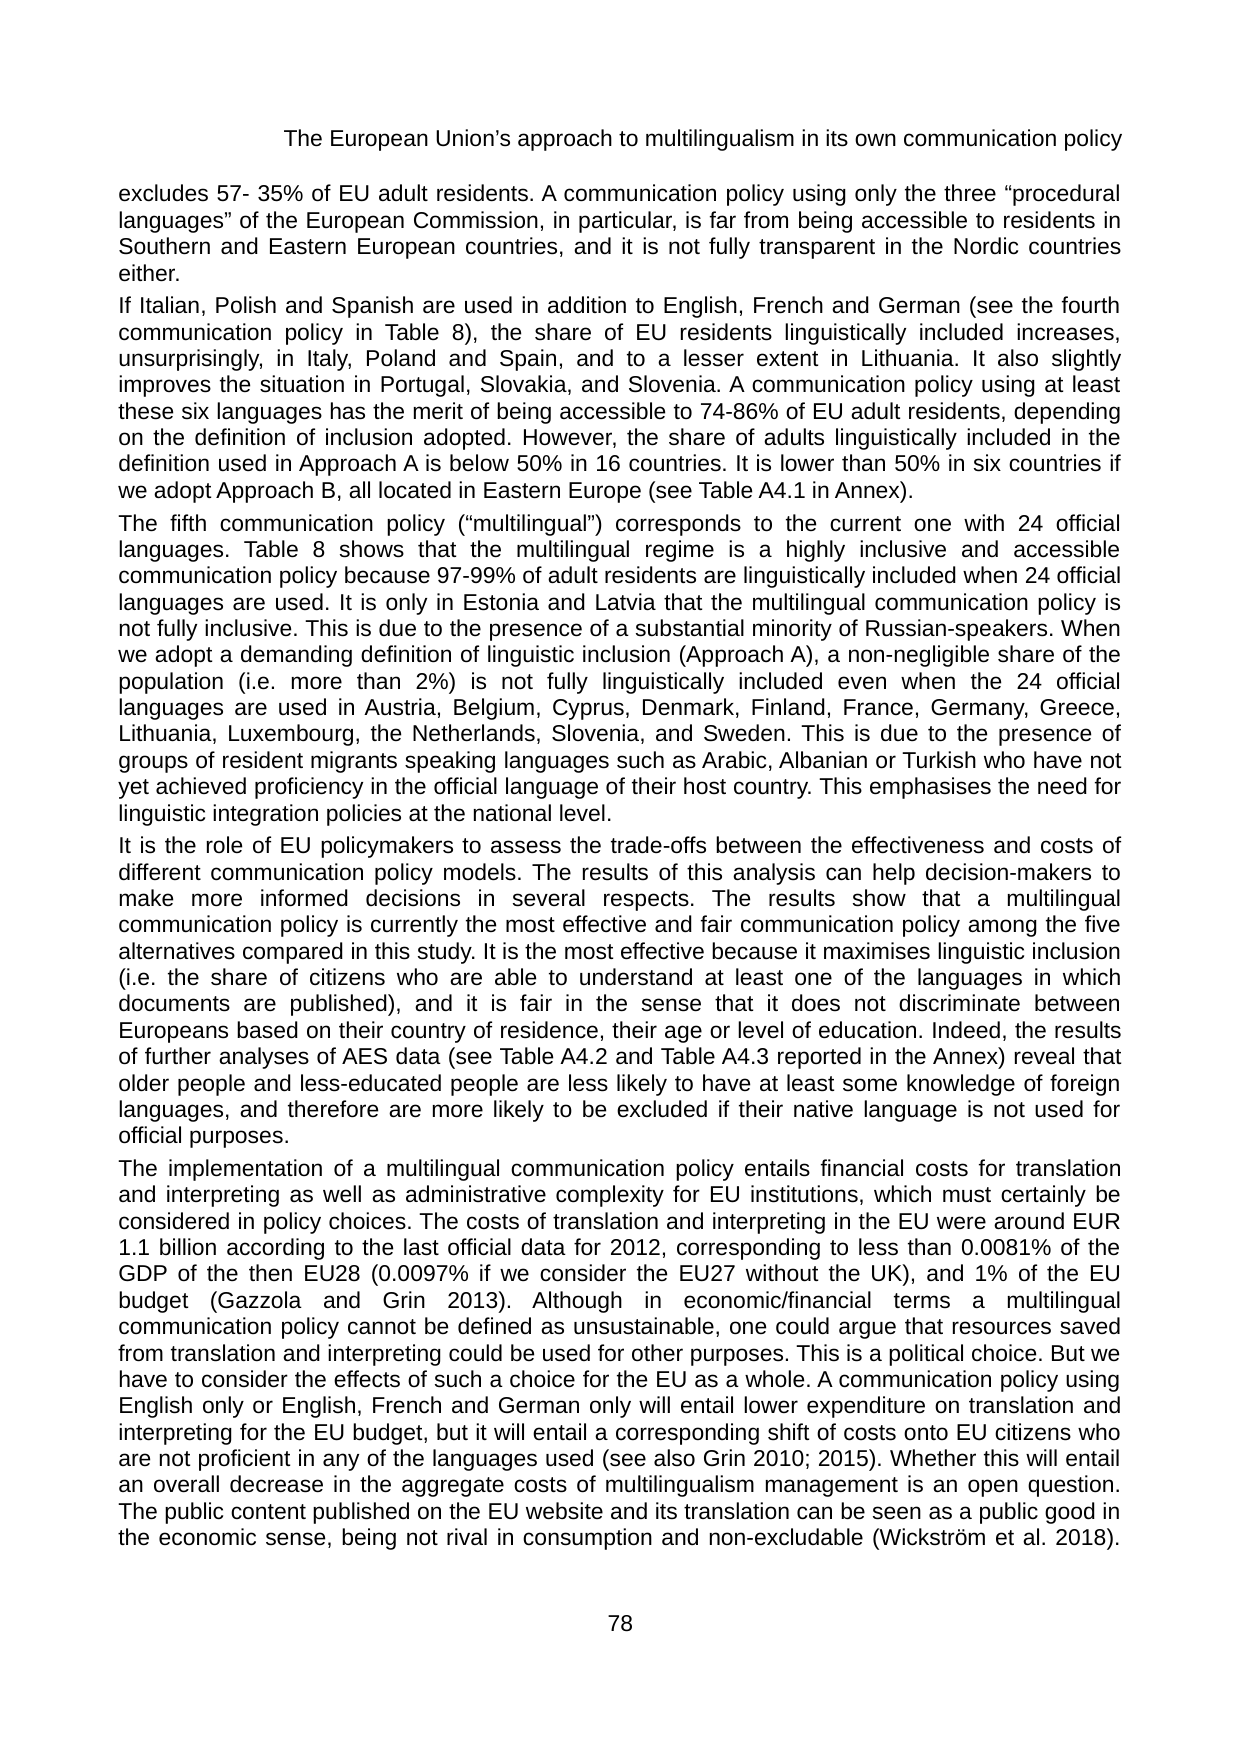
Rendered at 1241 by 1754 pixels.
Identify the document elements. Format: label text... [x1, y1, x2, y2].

text excludes 57- 35% of EU adult residents. A communication policy using only the three “procedural languages” of the European Commission, in particular, is far from being accessible to residents in Southern and Eastern European countries, and it is not fully transparent in the Nordic countries either. [118, 180, 1122, 286]
text It is the role of EU policymakers to assess the trade-offs between the effectiveness and costs of different communication policy models. The results of this analysis can help decision-makers to make more informed decisions in several respects. The results show that a multilingual communication policy is currently the most effective and fair communication policy among the five alternatives compared in this study. It is the most effective because it maximises linguistic inclusion (i.e. the share of citizens who are able to understand at least one of the languages in which documents are published), and it is fair in the sense that it does not discriminate between Europeans based on their country of residence, their age or level of education. Indeed, the results of further analyses of AES data (see Table A4.2 and Table A4.3 reported in the Annex) reveal that older people and less-educated people are less likely to have at least some knowledge of foreign languages, and therefore are more likely to be excluded if their native language is not used for official purposes. [118, 832, 1122, 1148]
text The implementation of a multilingual communication policy entails financial costs for translation and interpreting as well as administrative complexity for EU institutions, which must certainly be considered in policy choices. The costs of translation and interpreting in the EU were around EUR 1.1 billion according to the last official data for 2012, corresponding to less than 0.0081% of the GDP of the then EU28 (0.0097% if we consider the EU27 without the UK), and 1% of the EU budget (Gazzola and Grin 2013). Although in economic/financial terms a multilingual communication policy cannot be defined as unsustainable, one could argue that resources saved from translation and interpreting could be used for other purposes. This is a political choice. But we have to consider the effects of such a choice for the EU as a whole. A communication policy using English only or English, French and German only will entail lower expenditure on translation and interpreting for the EU budget, but it will entail a corresponding shift of costs onto EU citizens who are not proficient in any of the languages used (see also Grin 2010; 2015). Whether this will entail an overall decrease in the aggregate costs of multilingualism management is an open question. The public content published on the EU website and its translation can be seen as a public good in the economic sense, being not rival in consumption and non-excludable (Wickström et al. 2018). [118, 1155, 1122, 1550]
text The fifth communication policy (“multilingual”) corresponds to the current one with 24 official languages. Table 8 shows that the multilingual regime is a highly inclusive and accessible communication policy because 97-99% of adult residents are linguistically included when 24 official languages are used. It is only in Estonia and Latvia that the multilingual communication policy is not fully inclusive. This is due to the presence of a substantial minority of Russian-speakers. When we adopt a demanding definition of linguistic inclusion (Approach A), a non-negligible share of the population (i.e. more than 2%) is not fully linguistically included even when the 24 official languages are used in Austria, Belgium, Cyprus, Denmark, Finland, France, Germany, Greece, Lithuania, Luxembourg, the Netherlands, Slovenia, and Sweden. This is due to the presence of groups of resident migrants speaking languages such as Arabic, Albanian or Turkish who have not yet achieved proficiency in the official language of their host country. This emphasises the need for linguistic integration policies at the national level. [118, 509, 1122, 826]
text If Italian, Polish and Spanish are used in addition to English, French and German (see the fourth communication policy in Table 8), the share of EU residents linguistically included increases, unsurprisingly, in Italy, Poland and Spain, and to a lesser extent in Lithuania. It also slightly improves the situation in Portugal, Slovakia, and Slovenia. A communication policy using at least these six languages has the merit of being accessible to 74-86% of EU adult residents, depending on the definition of inclusion adopted. However, the share of adults linguistically included in the definition used in Approach A is below 50% in 16 countries. It is lower than 50% in six countries if we adopt Approach B, all located in Eastern Europe (see Table A4.1 in Annex). [118, 292, 1122, 503]
